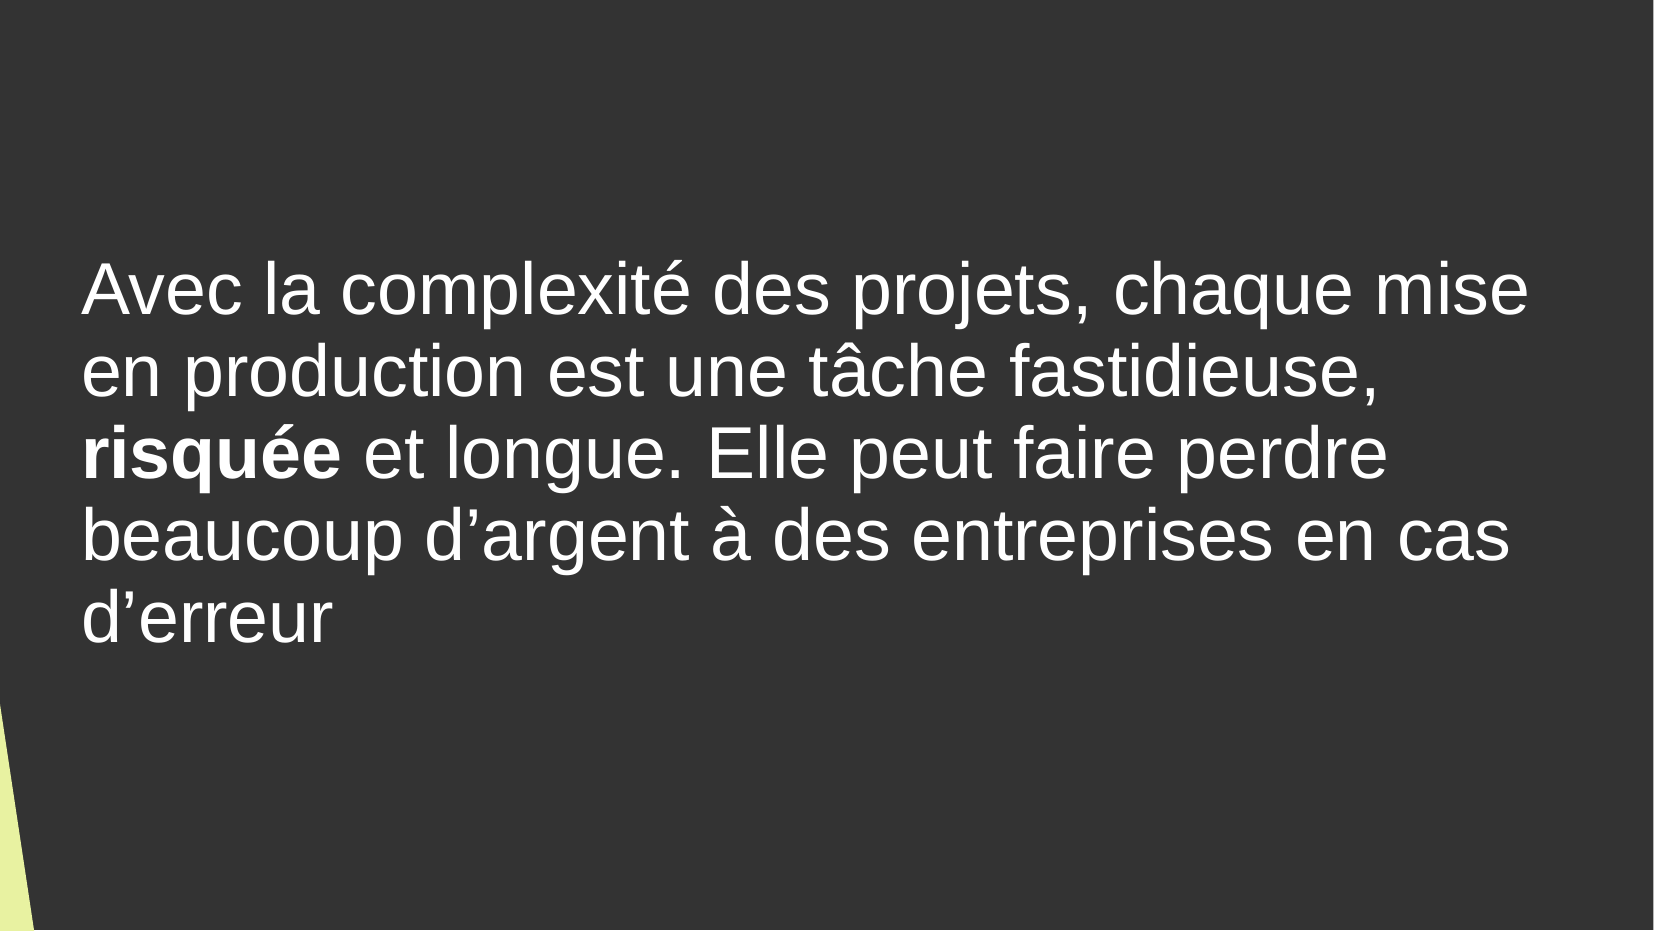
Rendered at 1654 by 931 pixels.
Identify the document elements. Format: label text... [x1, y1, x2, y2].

text_box [0, 704, 35, 931]
list Avec la complexité des projets, chaque mise en production est une tâche fastidieuse, risquée et longue. Elle peut faire perdre beaucoup d’argent à des entreprises en cas d’erreur [80, 248, 1560, 662]
